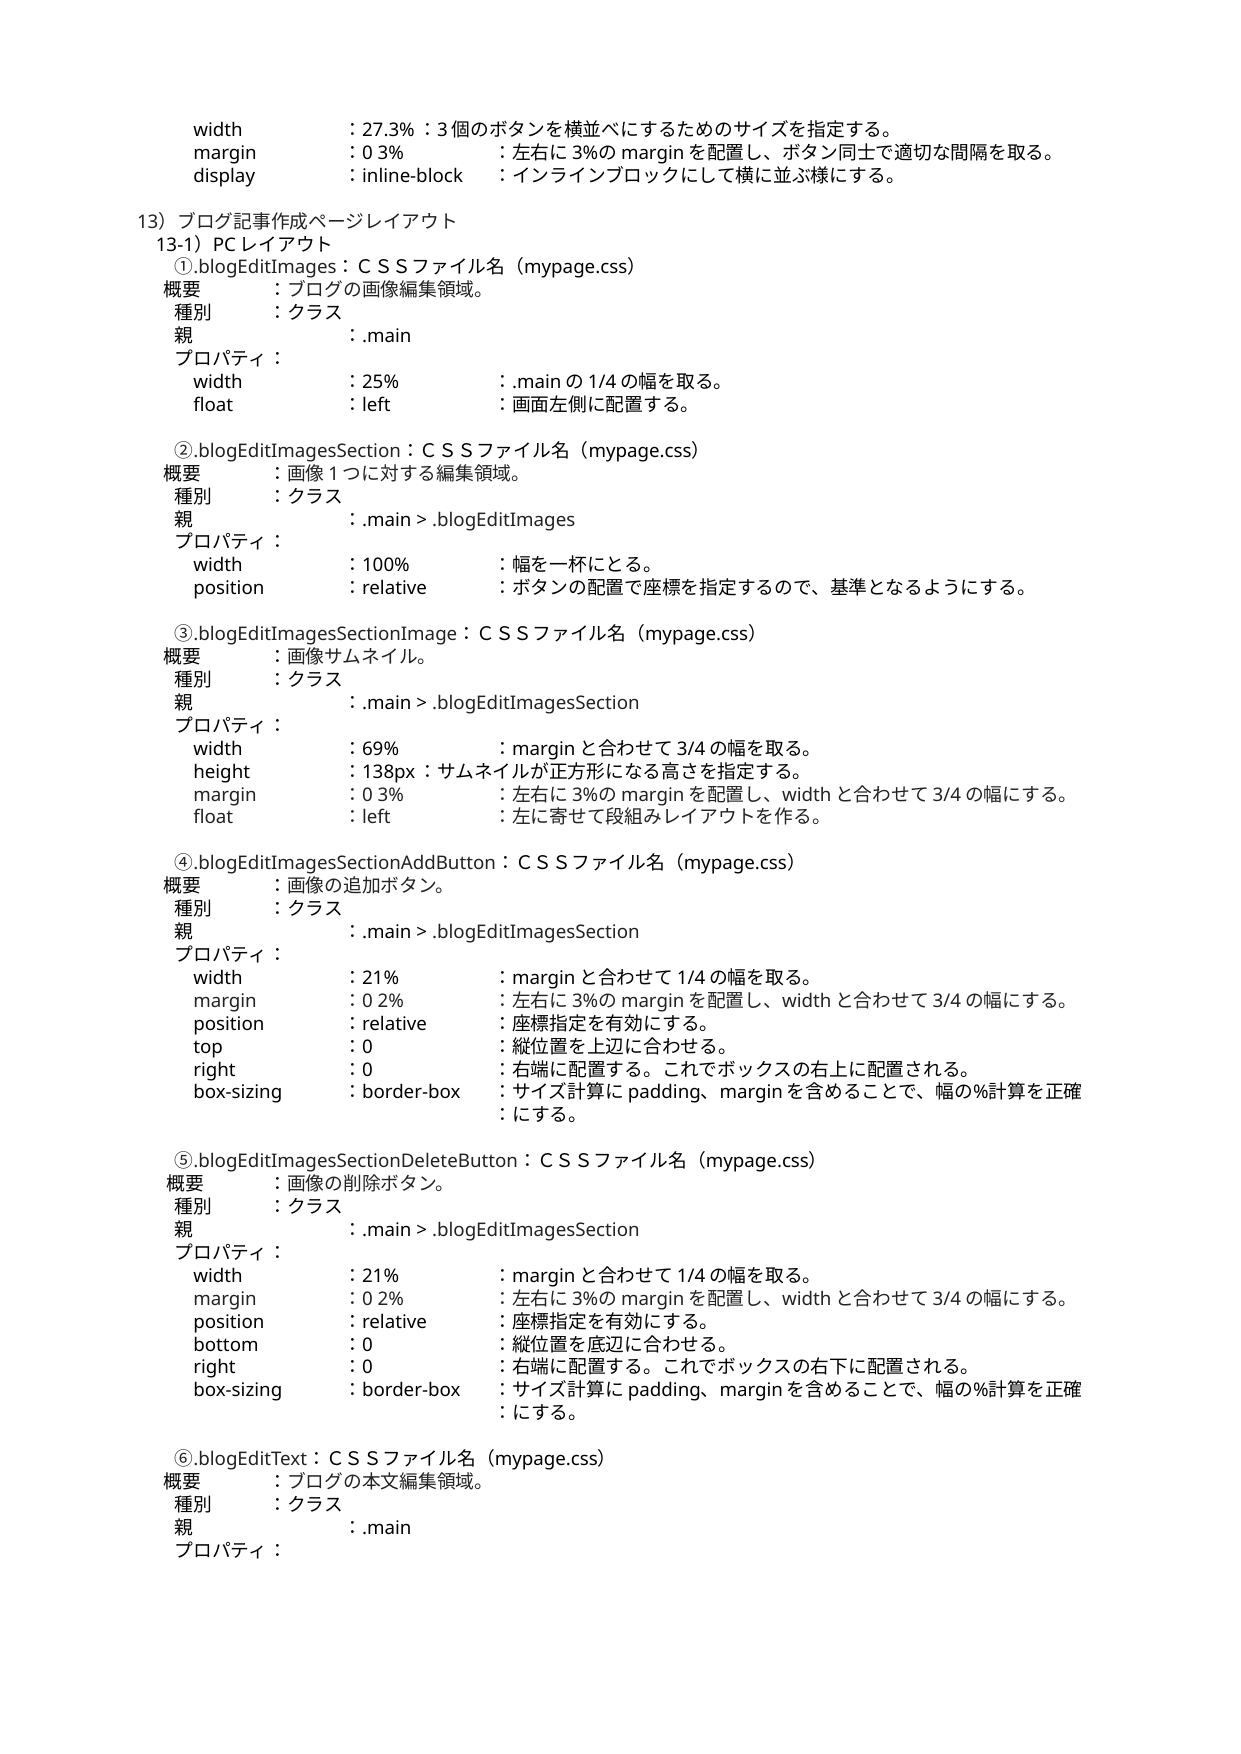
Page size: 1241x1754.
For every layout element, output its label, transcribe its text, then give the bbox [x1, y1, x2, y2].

text box-sizing ：border-box ：サイズ計算にpadding、marginを含めることで、幅の%計算を正確 [118, 1081, 1122, 1103]
text 親 ：.main > .blogEditImages [118, 508, 1122, 531]
text ③.blogEditImagesSectionImage：ＣＳＳファイル名（mypage.css） [118, 622, 1122, 645]
text 親 ：.main > .blogEditImagesSection [118, 920, 1122, 943]
text ②.blogEditImagesSection：ＣＳＳファイル名（mypage.css） [118, 439, 1122, 462]
text 親 ：.main > .blogEditImagesSection [118, 1218, 1122, 1241]
text 種別 ：クラス [118, 1493, 1122, 1516]
text 種別 ：クラス [118, 668, 1122, 691]
text float ：left ：画面左側に配置する。 [118, 393, 1122, 416]
text 概要 ：ブログの本文編集領域。 [118, 1470, 1122, 1493]
text ：にする。 [118, 1103, 1122, 1126]
text width ：25% ：.mainの1/4の幅を取る。 [118, 370, 1122, 393]
text right ：0 ：右端に配置する。これでボックスの右上に配置される。 [118, 1058, 1122, 1081]
text 13-1）PCレイアウト [118, 233, 1122, 256]
text position ：relative ：座標指定を有効にする。 [118, 1012, 1122, 1035]
text float ：left ：左に寄せて段組みレイアウトを作る。 [118, 806, 1122, 828]
text bottom ：0 ：縦位置を底辺に合わせる。 [118, 1333, 1122, 1356]
text 種別 ：クラス [118, 485, 1122, 508]
text height ：138px ：サムネイルが正方形になる高さを指定する。 [118, 760, 1122, 783]
text プロパティ ： [118, 714, 1122, 737]
text right ：0 ：右端に配置する。これでボックスの右下に配置される。 [118, 1356, 1122, 1378]
text width ：27.3% ：3個のボタンを横並べにするためのサイズを指定する。 [118, 118, 1122, 141]
text 概要 ：画像の削除ボタン。 [118, 1172, 1122, 1195]
text プロパティ ： [118, 347, 1122, 370]
text ①.blogEditImages：ＣＳＳファイル名（mypage.css） [118, 256, 1122, 278]
text 概要 ：画像サムネイル。 [118, 645, 1122, 668]
text width ：21% ：marginと合わせて1/4の幅を取る。 [118, 966, 1122, 989]
text ④.blogEditImagesSectionAddButton：ＣＳＳファイル名（mypage.css） [118, 851, 1122, 874]
text プロパティ ： [118, 1241, 1122, 1264]
text 種別 ：クラス [118, 897, 1122, 920]
text width ：100% ：幅を一杯にとる。 [118, 553, 1122, 576]
text position ：relative ：座標指定を有効にする。 [118, 1310, 1122, 1333]
text width ：69% ：marginと合わせて3/4の幅を取る。 [118, 737, 1122, 760]
text 種別 ：クラス [118, 1195, 1122, 1218]
text 概要 ：画像の追加ボタン。 [118, 874, 1122, 897]
text position ：relative ：ボタンの配置で座標を指定するので、基準となるようにする。 [118, 576, 1122, 599]
text display ：inline-block ：インラインブロックにして横に並ぶ様にする。 [118, 164, 1122, 187]
text margin ：0 2% ：左右に3%のmarginを配置し、widthと合わせて3/4の幅にする。 [118, 989, 1122, 1012]
text margin ：0 2% ：左右に3%のmarginを配置し、widthと合わせて3/4の幅にする。 [118, 1287, 1122, 1310]
text margin ：0 3% ：左右に3%のmarginを配置し、widthと合わせて3/4の幅にする。 [118, 783, 1122, 806]
text 親 ：.main [118, 324, 1122, 347]
text ⑥.blogEditText：ＣＳＳファイル名（mypage.css） [118, 1447, 1122, 1470]
text 親 ：.main > .blogEditImagesSection [118, 691, 1122, 714]
text 種別 ：クラス [118, 301, 1122, 324]
text 概要 ：画像1つに対する編集領域。 [118, 462, 1122, 485]
text 概要 ：ブログの画像編集領域。 [118, 278, 1122, 301]
text プロパティ ： [118, 531, 1122, 553]
text 親 ：.main [118, 1516, 1122, 1539]
text box-sizing ：border-box ：サイズ計算にpadding、marginを含めることで、幅の%計算を正確 [118, 1378, 1122, 1401]
text top ：0 ：縦位置を上辺に合わせる。 [118, 1035, 1122, 1058]
text margin ：0 3% ：左右に3%のmarginを配置し、ボタン同士で適切な間隔を取る。 [118, 141, 1122, 164]
text ⑤.blogEditImagesSectionDeleteButton：ＣＳＳファイル名（mypage.css） [118, 1149, 1122, 1172]
text プロパティ ： [118, 1539, 1122, 1562]
text ：にする。 [118, 1401, 1122, 1424]
text 13）ブログ記事作成ページレイアウト [118, 210, 1122, 233]
text プロパティ ： [118, 943, 1122, 966]
text width ：21% ：marginと合わせて1/4の幅を取る。 [118, 1264, 1122, 1287]
